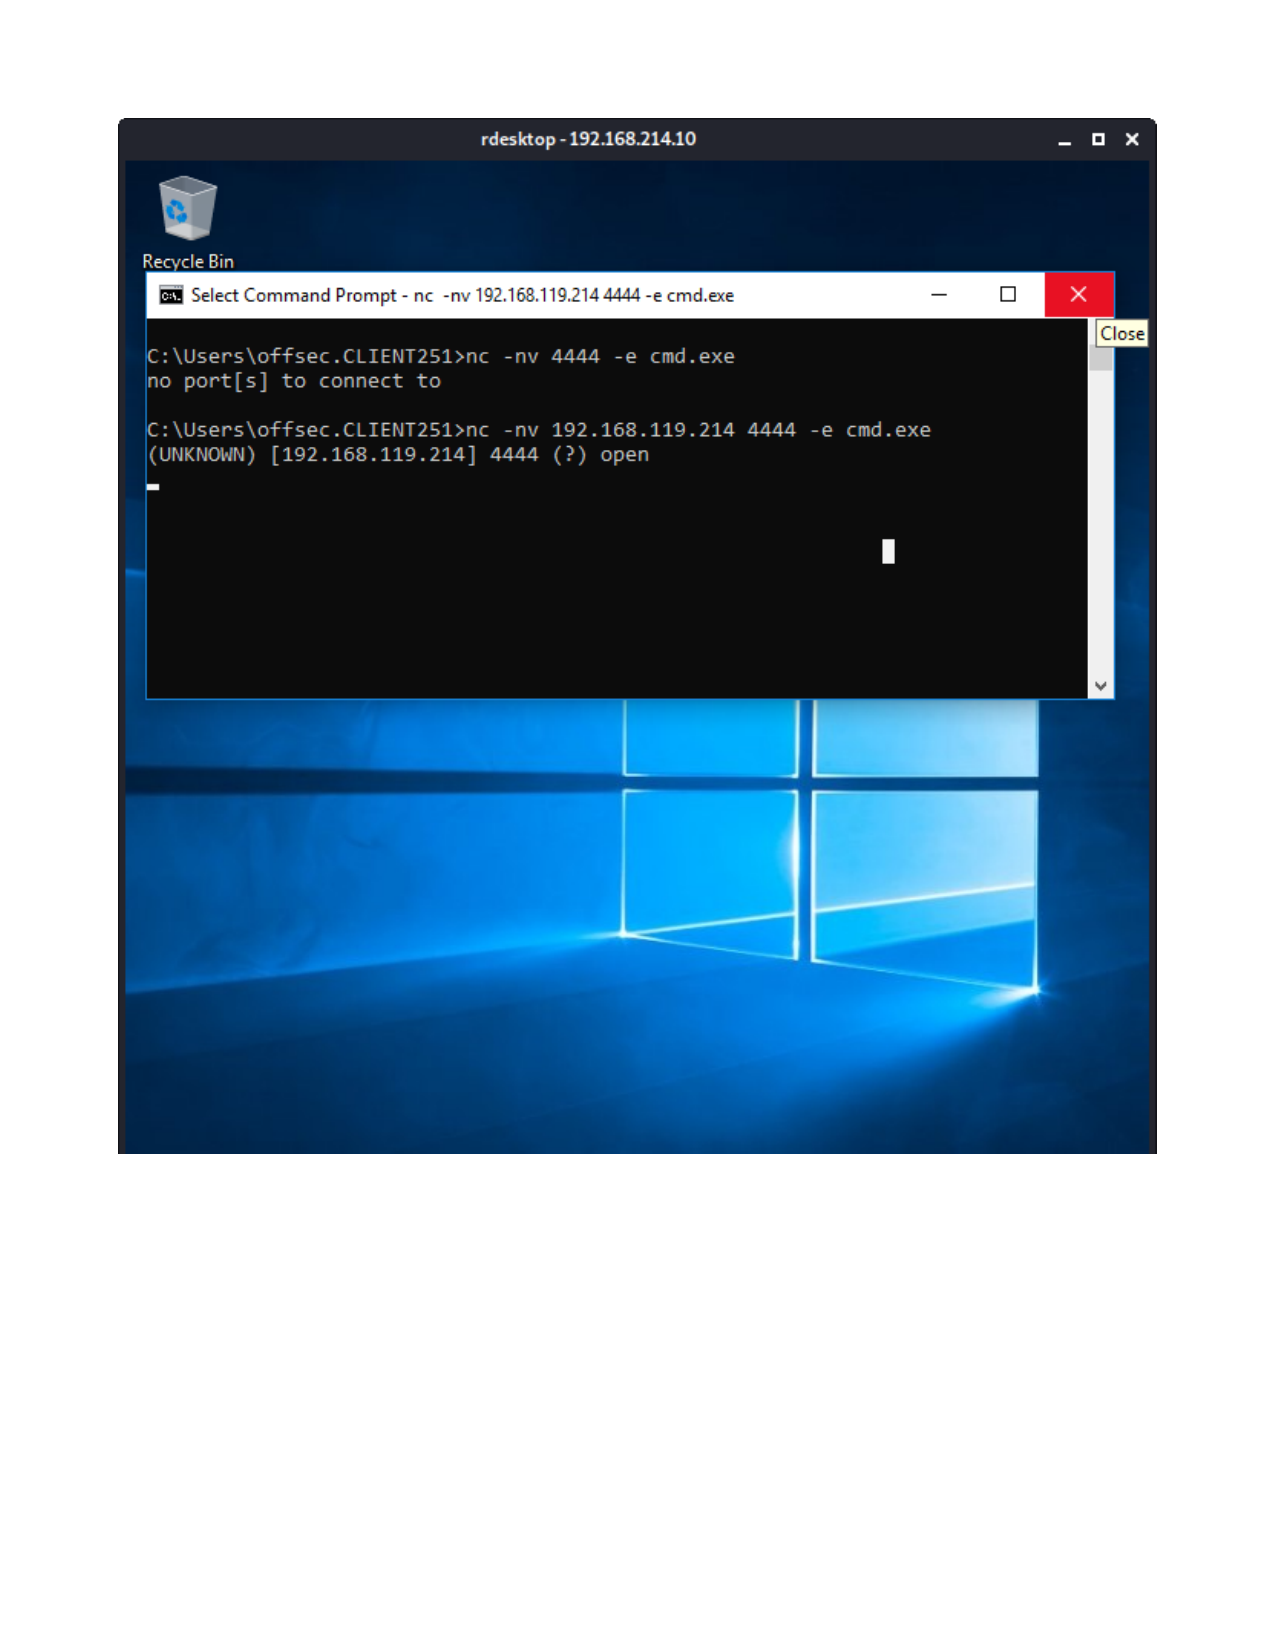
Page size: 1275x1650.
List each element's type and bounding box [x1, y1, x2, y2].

picture [118, 118, 1157, 1154]
